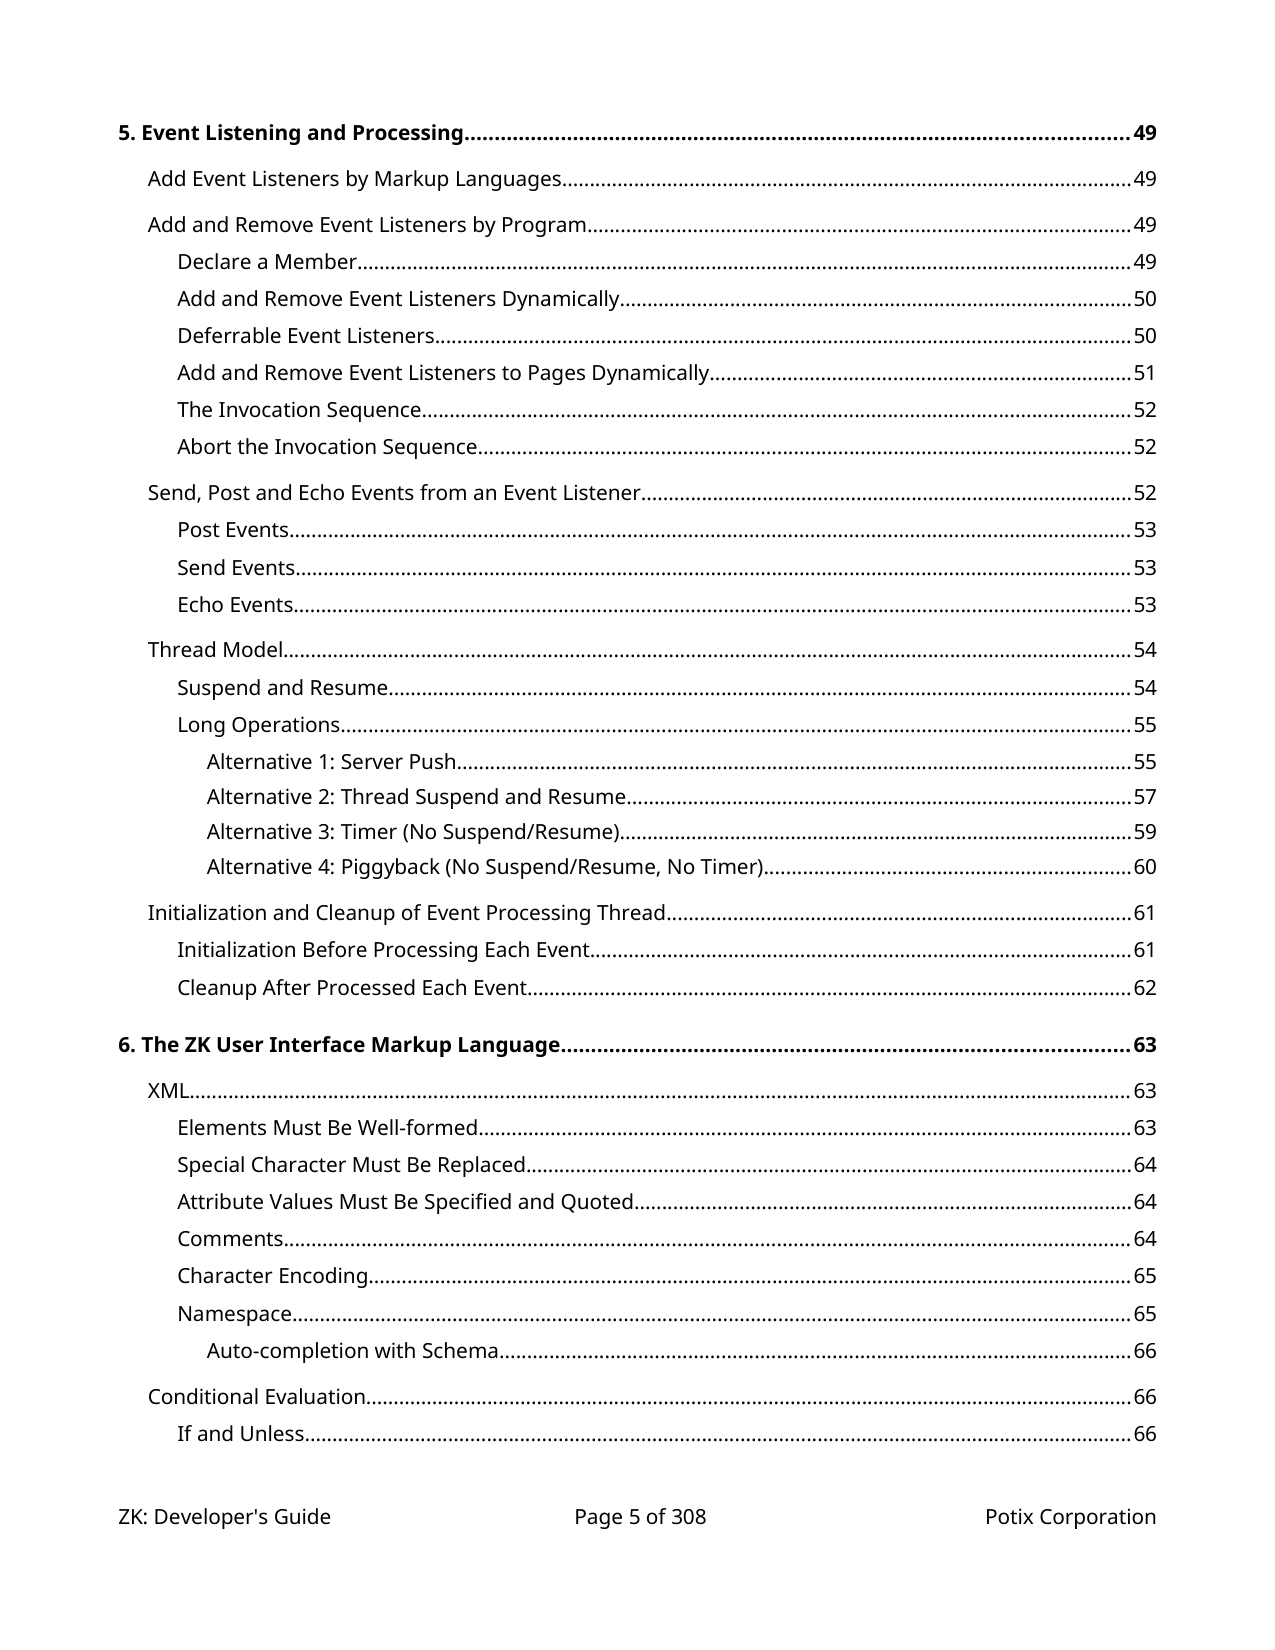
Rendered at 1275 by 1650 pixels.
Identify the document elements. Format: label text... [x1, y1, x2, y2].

text Post Events 53 [177, 516, 1157, 544]
text Add and Remove Event Listeners Dynamically 50 [177, 284, 1157, 312]
text Alternative 2: Thread Suspend and Resume 57 [207, 782, 1157, 810]
text Conditional Evaluation 66 [148, 1382, 1157, 1410]
text Special Character Must Be Replaced 64 [177, 1150, 1157, 1179]
text Elements Must Be Well-formed 63 [177, 1113, 1157, 1142]
text Abort the Invocation Sequence 52 [177, 432, 1157, 461]
text Add and Remove Event Listeners by Program 49 [148, 210, 1157, 238]
text Initialization and Cleanup of Event Processing Thread 61 [148, 898, 1157, 927]
text Thread Model 54 [148, 636, 1157, 664]
text Comments 64 [177, 1224, 1157, 1253]
text XML 63 [148, 1076, 1157, 1104]
text Auto-completion with Schema 66 [207, 1336, 1157, 1364]
text Add and Remove Event Listeners to Pages Dynamically 51 [177, 358, 1157, 387]
text Alternative 3: Timer (No Suspend/Resume) 59 [207, 817, 1157, 846]
text Alternative 4: Piggyback (No Suspend/Resume, No Timer) 60 [207, 852, 1157, 881]
text Suspend and Resume 54 [177, 673, 1157, 701]
text Echo Events 53 [177, 590, 1157, 618]
text If and Unless 66 [177, 1419, 1157, 1447]
text 5. Event Listening and Processing 49 [118, 118, 1157, 146]
text 6. The ZK User Interface Markup Language 63 [118, 1030, 1157, 1058]
text Attribute Values Must Be Specified and Quoted 64 [177, 1187, 1157, 1216]
text The Invocation Sequence 52 [177, 395, 1157, 424]
text Alternative 1: Server Push 55 [207, 747, 1157, 775]
text Deferrable Event Listeners 50 [177, 321, 1157, 349]
text Add Event Listeners by Markup Languages 49 [148, 164, 1157, 192]
text Send Events 53 [177, 553, 1157, 581]
text Long Operations 55 [177, 710, 1157, 738]
text Initialization Before Processing Each Event 61 [177, 936, 1157, 964]
text Send, Post and Echo Events from an Event Listener 52 [148, 478, 1157, 507]
text Namespace 65 [177, 1299, 1157, 1327]
text Declare a Member 49 [177, 247, 1157, 275]
text Character Encoding 65 [177, 1262, 1157, 1290]
text Cleanup After Processed Each Event 62 [177, 973, 1157, 1001]
